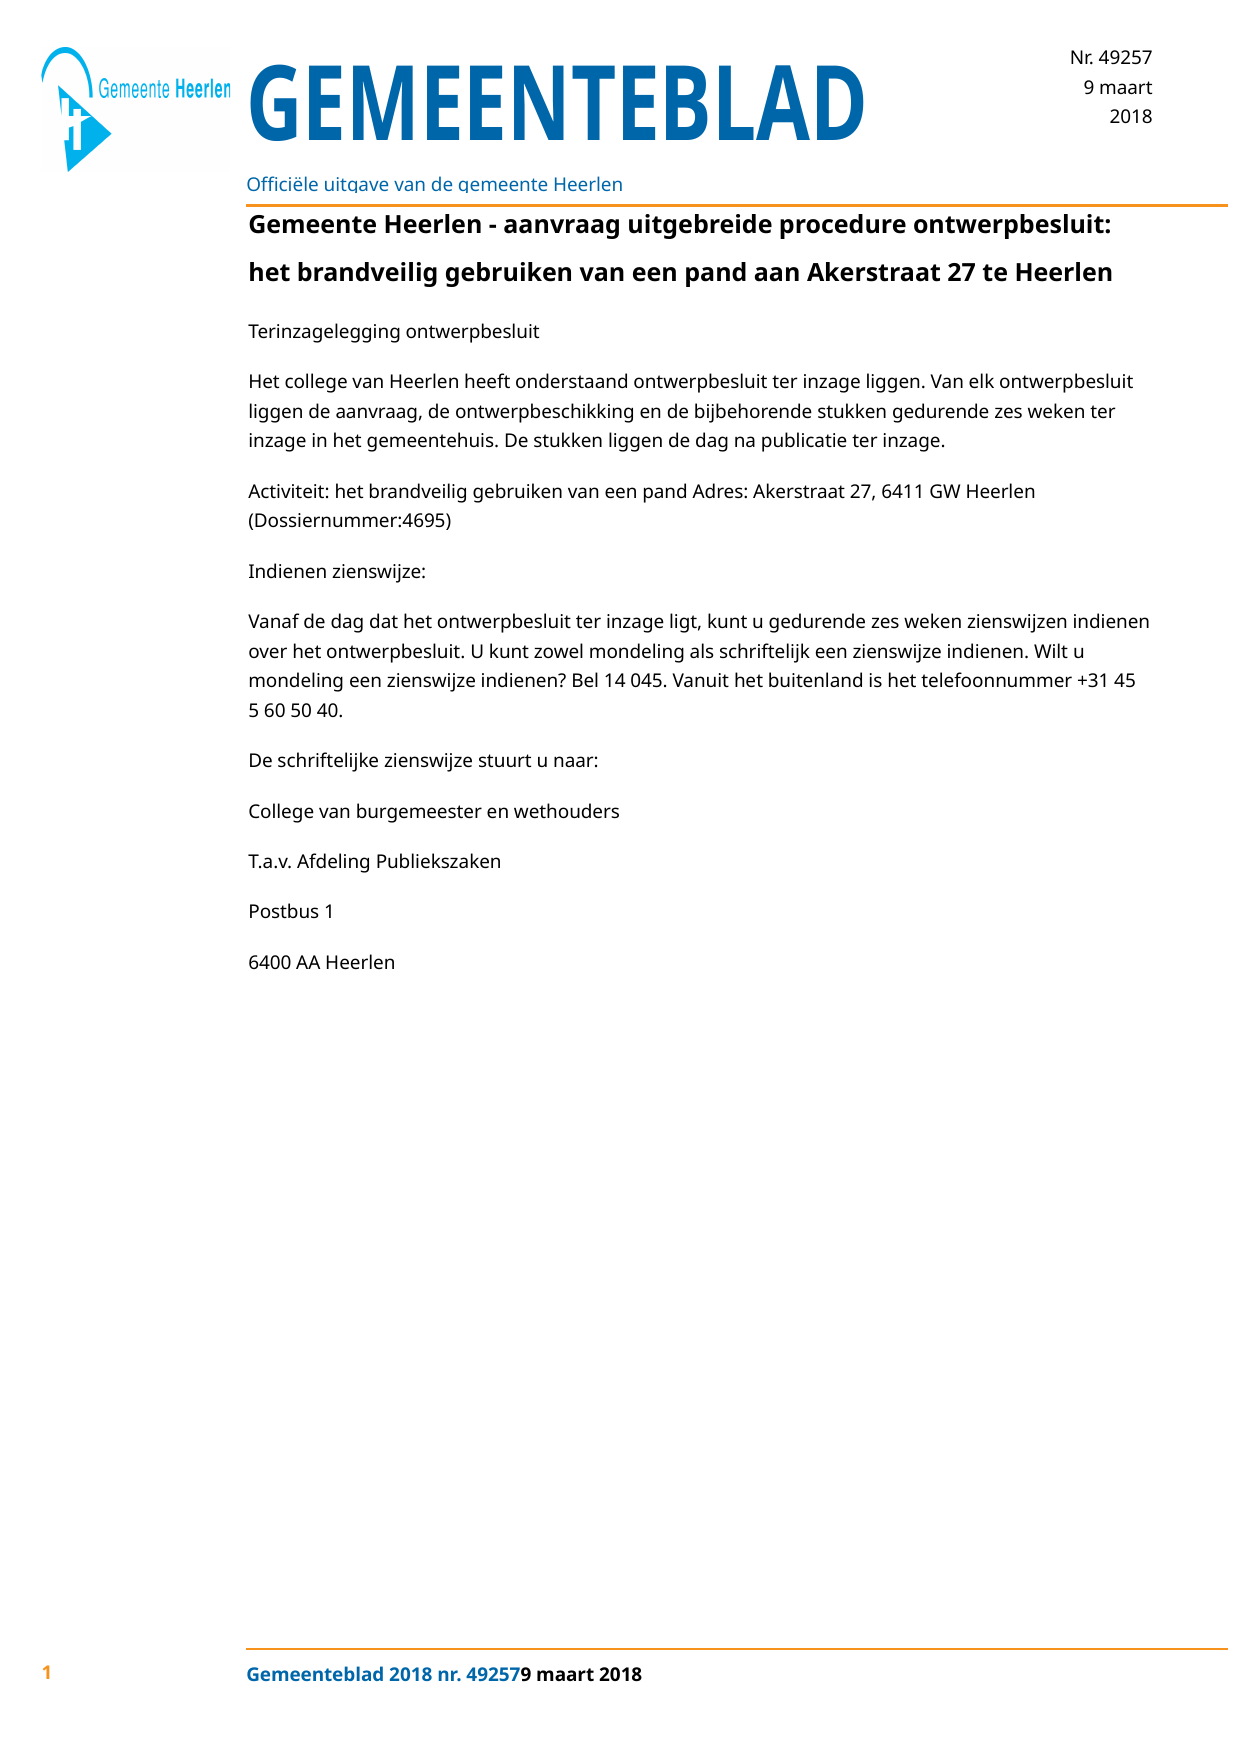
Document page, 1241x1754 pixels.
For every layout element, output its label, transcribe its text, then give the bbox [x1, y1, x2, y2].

text Postbus 1 [248, 899, 1152, 924]
text De schriftelijke zienswijze stuurt u naar: [248, 747, 1152, 773]
text College van burgemeester en wethouders [248, 798, 1152, 824]
text Het college van Heerlen heeft onderstaand ontwerpbesluit ter inzage liggen. Van elk ontwerpbesluit liggen de aanvraag, de ontwerpbeschikking en de bijbehorende stukken gedurende zes weken ter inzage in het gemeentehuis. De stukken liggen de dag na publicatie ter inzage. [248, 368, 1152, 453]
text T.a.v. Afdeling Publiekszaken [248, 848, 1152, 874]
text Terinzagelegging ontwerpbesluit [248, 318, 1152, 344]
picture [41, 47, 58, 70]
text Gemeente Heerlen - aanvraag uitgebreide procedure ontwerpbesluit: het brandveilig gebruiken van een pand aan Akerstraat 27 te Heerlen [248, 207, 1152, 288]
text Indienen zienswijze: [248, 558, 1152, 584]
picture [41, 47, 231, 172]
text Activiteit: het brandveilig gebruiken van een pand Adres: Akerstraat 27, 6411 GW Heerlen (Dossiernummer:4695) [248, 478, 1152, 533]
text Vanaf de dag dat het ontwerpbesluit ter inzage ligt, kunt u gedurende zes weken zienswijzen indienen over het ontwerpbesluit. U kunt zowel mondeling als schriftelijk een zienswijze indienen. Wilt u mondeling een zienswijze indienen? Bel 14 045. Vanuit het buitenland is het telefoonnummer +31 45 5 60 50 40. [248, 608, 1152, 723]
text 6400 AA Heerlen [248, 949, 1152, 975]
